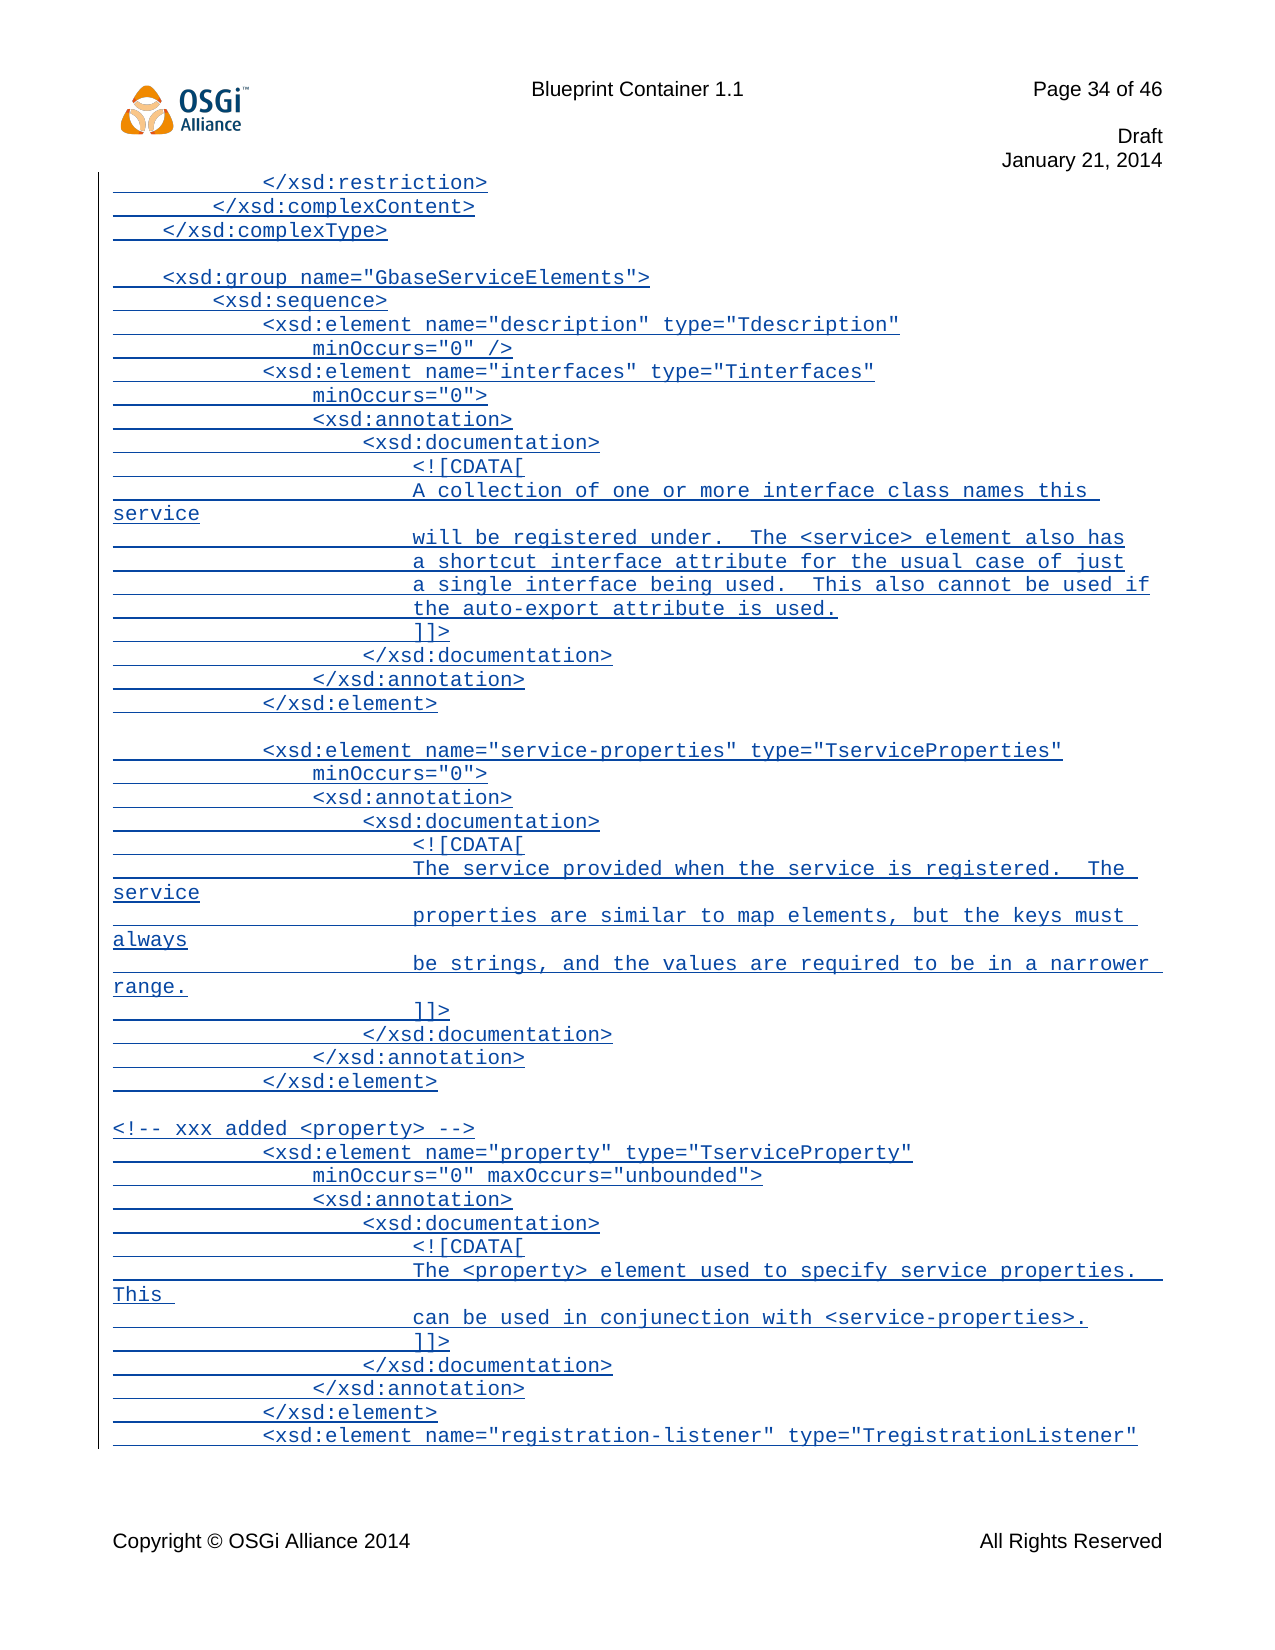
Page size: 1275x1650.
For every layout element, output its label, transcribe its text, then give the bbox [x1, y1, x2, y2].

text range. ]]> </xsd:documentation> </xsd:annotation> </xsd:element> <!-- xxx added <property> --> <xsd:element name="property" type="TserviceProperty" minOccurs="0" maxOccurs="unbounded"> <xsd:annotation> <xsd:documentation> <![CDATA[ The <property> element used to specify service properties. [112, 973, 1162, 1279]
text </xsd:restriction> </xsd:complexContent> </xsd:complexType> <xsd:group name="GbaseServiceElements"> <xsd:sequence> <xsd:element name="description" type="Tdescription" minOccurs="0" /> <xsd:element name="interfaces" type="Tinterfaces" minOccurs="0"> <xsd:annotation> <xsd:documentation> <![CDATA[ A collection of one or more interface class names this service will be registered under. The <service> element also has a shortcut interface attribute for the usual case of just a single interface being used. This also cannot be used if the auto-export attribute is used. ]]> </xsd:documentation> </xsd:annotation> </xsd:element> <xsd:element name="service-properties" type="TserviceProperties" minOccurs="0"> <xsd:annotation> <xsd:documentation> <![CDATA[ The service provided when the service is registered. The service properties are similar to map elements, but the keys must always be strings, and the values are required to be in a narrower [112, 172, 1162, 972]
picture [113, 78, 257, 142]
text This can be used in conjunection with <service-properties>. ]]> </xsd:documentation> </xsd:annotation> </xsd:element> <xsd:element name="registration-listener" type="TregistrationListener" [112, 1280, 1162, 1449]
